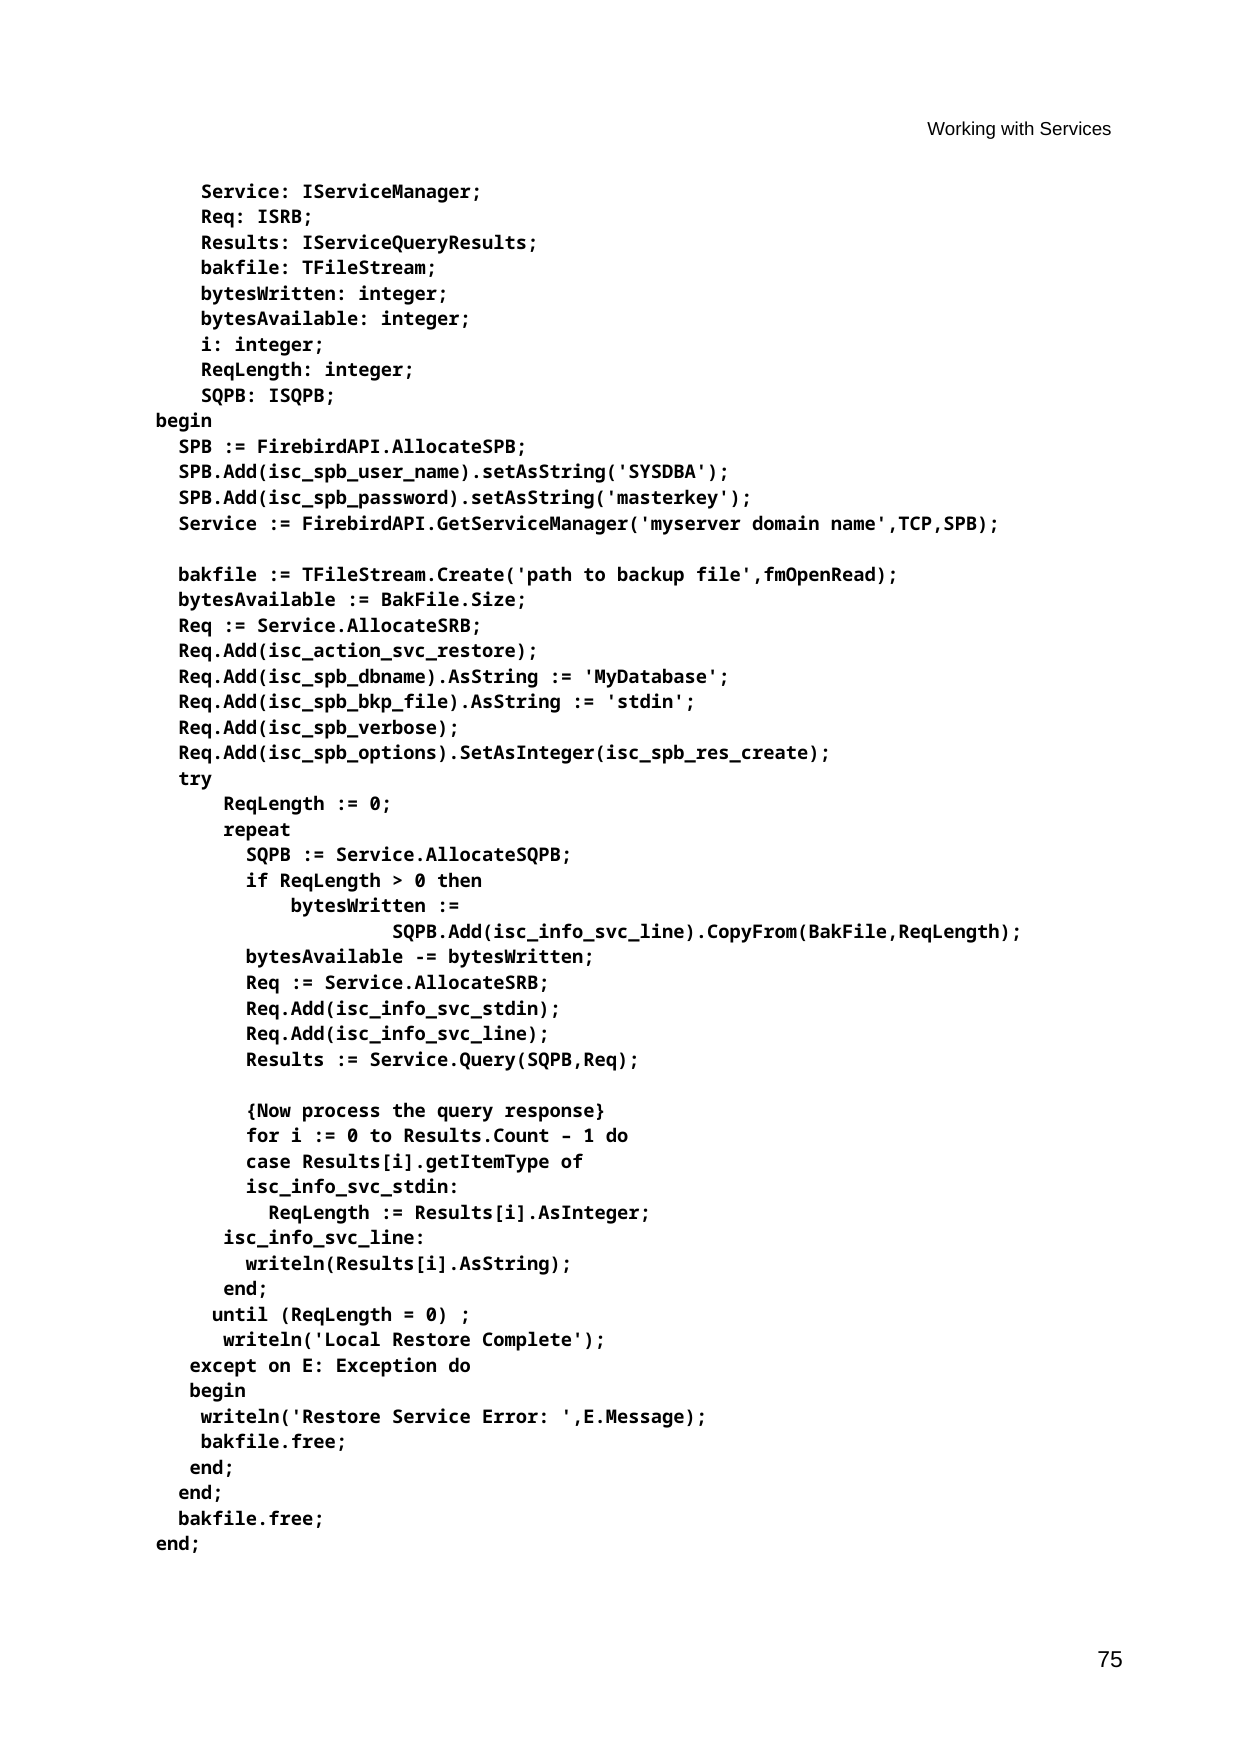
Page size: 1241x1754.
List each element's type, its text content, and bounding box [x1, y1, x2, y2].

text Req.Add(isc_info_svc_stdin); [156, 995, 1122, 1020]
text ReqLength := Results[i].AsInteger; [156, 1199, 1122, 1224]
text Service: IServiceManager; [156, 178, 1122, 204]
text {Now process the query response} [156, 1097, 1122, 1122]
text SQPB: ISQPB; [156, 382, 1122, 408]
text Req := Service.AllocateSRB; [156, 969, 1122, 995]
text Req.Add(isc_action_svc_restore); [156, 637, 1122, 663]
text Req.Add(isc_spb_options).SetAsInteger(isc_spb_res_create); [156, 739, 1122, 765]
text end; [156, 1480, 1122, 1505]
text Req.Add(isc_spb_verbose); [156, 714, 1122, 739]
text ReqLength := 0; [156, 791, 1122, 816]
text writeln(Results[i].AsString); [156, 1250, 1122, 1276]
text writeln('Local Restore Complete'); [156, 1327, 1122, 1352]
text end; [156, 1531, 1122, 1556]
text isc_info_svc_line: [156, 1224, 1122, 1250]
text bytesAvailable: integer; [156, 306, 1122, 331]
text bakfile.free; [156, 1505, 1122, 1531]
text Req.Add(isc_spb_dbname).AsString := 'MyDatabase'; [156, 663, 1122, 688]
text SPB.Add(isc_spb_user_name).setAsString('SYSDBA'); [156, 459, 1122, 484]
text try [156, 765, 1122, 791]
text Results: IServiceQueryResults; [156, 229, 1122, 255]
text case Results[i].getItemType of [156, 1148, 1122, 1173]
text bakfile: TFileStream; [156, 255, 1122, 280]
text Req := Service.AllocateSRB; [156, 612, 1122, 637]
text isc_info_svc_stdin: [156, 1173, 1122, 1199]
text Service := FirebirdAPI.GetServiceManager('myserver domain name',TCP,SPB); [156, 510, 1122, 535]
text writeln('Restore Service Error: ',E.Message); [156, 1403, 1122, 1429]
text bytesWritten := [156, 893, 1122, 918]
text if ReqLength > 0 then [156, 867, 1122, 893]
text SQPB.Add(isc_info_svc_line).CopyFrom(BakFile,ReqLength); [156, 918, 1122, 944]
text repeat [156, 816, 1122, 842]
text bakfile.free; [156, 1429, 1122, 1454]
text begin [156, 1378, 1122, 1403]
text Req.Add(isc_info_svc_line); [156, 1020, 1122, 1046]
text Req: ISRB; [156, 204, 1122, 229]
text until (ReqLength = 0) ; [156, 1301, 1122, 1327]
text end; [156, 1454, 1122, 1480]
text i: integer; [156, 331, 1122, 357]
text end; [156, 1276, 1122, 1301]
text except on E: Exception do [156, 1352, 1122, 1378]
text SPB.Add(isc_spb_password).setAsString('masterkey'); [156, 484, 1122, 510]
text SPB := FirebirdAPI.AllocateSPB; [156, 433, 1122, 459]
text bakfile := TFileStream.Create('path to backup file',fmOpenRead); [156, 561, 1122, 586]
text Req.Add(isc_spb_bkp_file).AsString := 'stdin'; [156, 688, 1122, 714]
text Results := Service.Query(SQPB,Req); [156, 1046, 1122, 1071]
text bytesAvailable -= bytesWritten; [156, 944, 1122, 969]
text ReqLength: integer; [156, 357, 1122, 382]
text for i := 0 to Results.Count – 1 do [156, 1122, 1122, 1148]
text SQPB := Service.AllocateSQPB; [156, 842, 1122, 867]
text begin [156, 408, 1122, 433]
text bytesAvailable := BakFile.Size; [156, 586, 1122, 612]
text bytesWritten: integer; [156, 280, 1122, 306]
